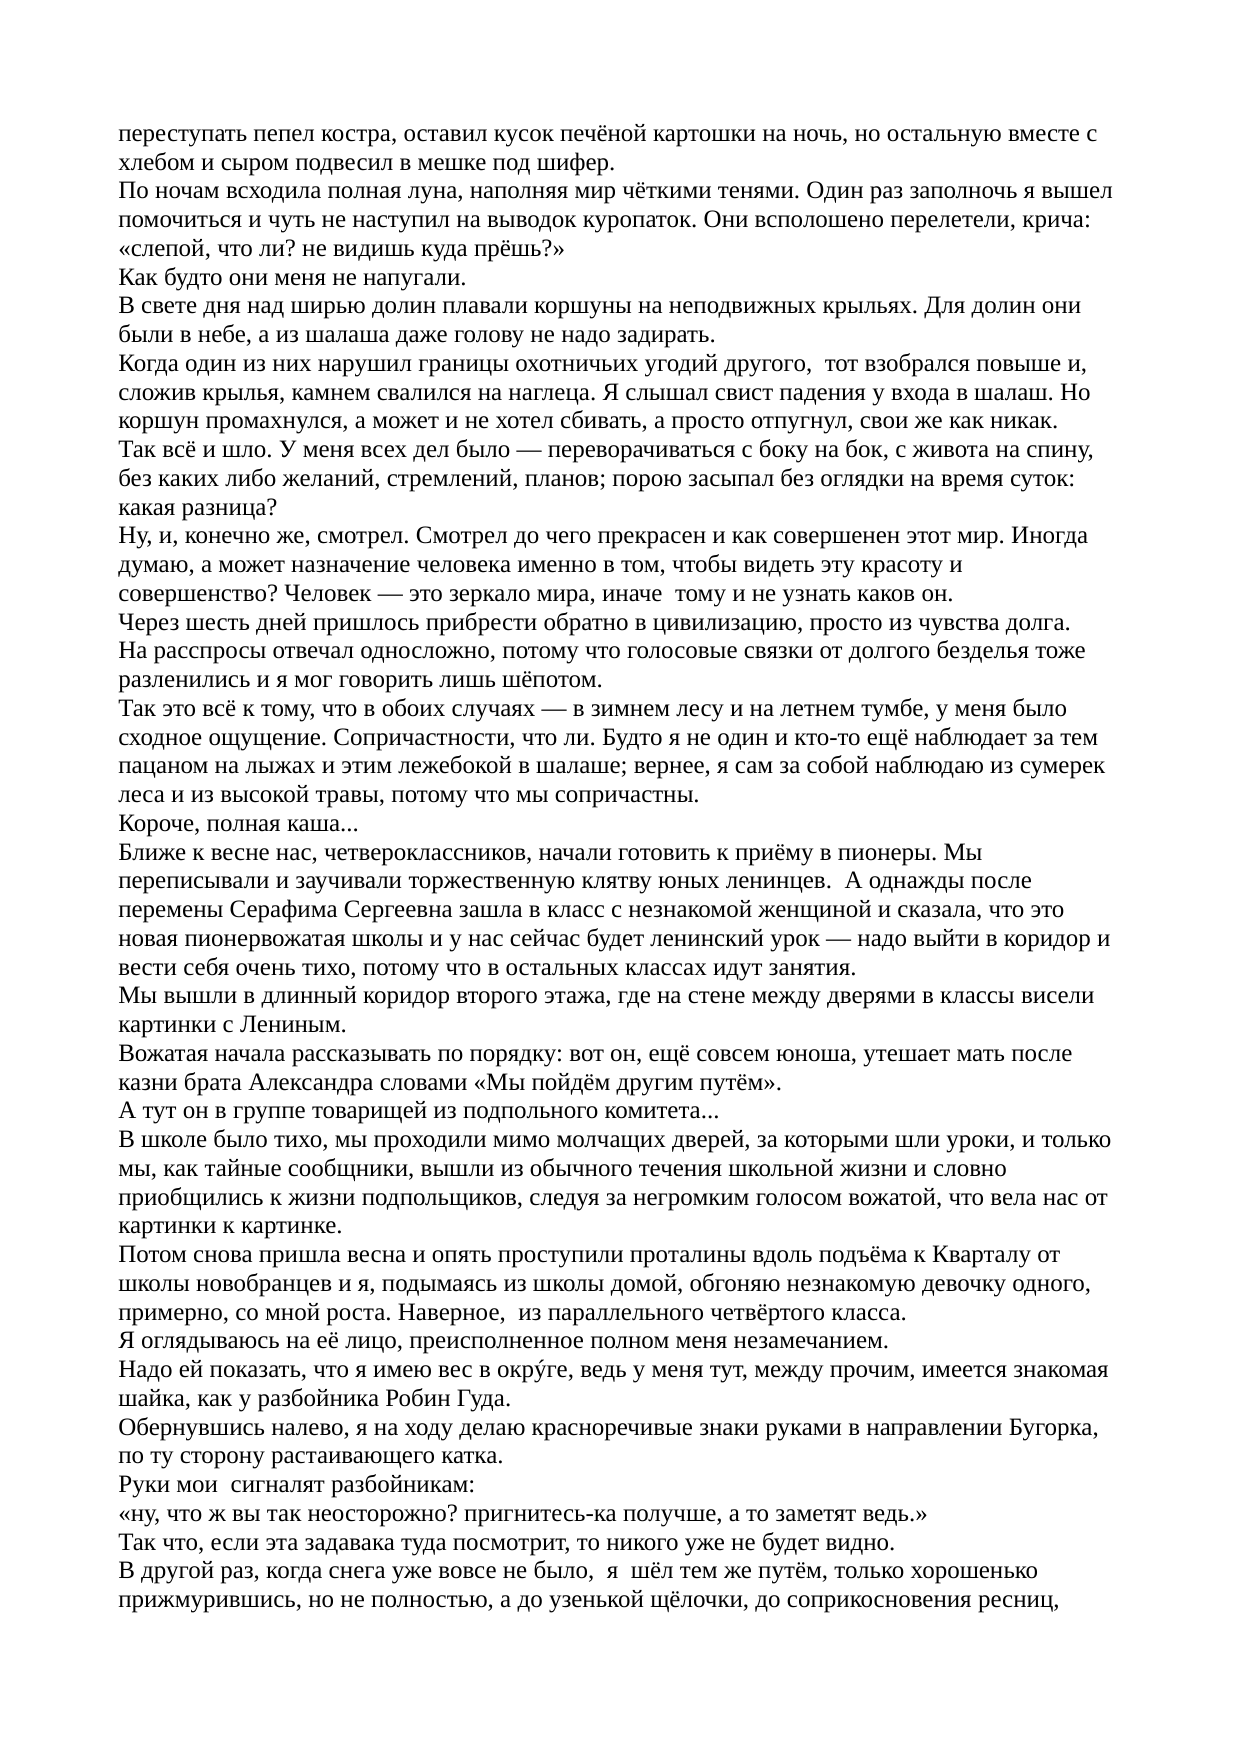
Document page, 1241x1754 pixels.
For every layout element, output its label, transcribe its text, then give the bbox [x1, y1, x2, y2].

text Через шесть дней пришлось прибрести обратно в цивилизацию, просто из чувства долга. [118, 607, 1122, 636]
text Надо ей показать, что я имею вес в окрýге, ведь у меня тут, между прочим, имеется знакомая шайка, как у разбойника Робин Гуда. [118, 1354, 1122, 1412]
text По ночам всходила полная луна, наполняя мир чёткими тенями. Один раз заполночь я вышел помочиться и чуть не наступил на выводок куропаток. Они всполошено перелетели, крича: «слепой, что ли? не видишь куда прёшь?» [118, 176, 1122, 262]
text Ну, и, конечно же, смотрел. Смотрел до чего прекрасен и как совершенен этот мир. Иногда думаю, а может назначение человека именно в том, чтобы видеть эту красоту и совершенство? Человек — это зеркало мира, иначе тому и не узнать каков он. [118, 521, 1122, 607]
text Короче, полная каша... [118, 808, 1122, 837]
text Вожатая начала рассказывать по порядку: вот он, ещё совсем юноша, утешает мать после казни брата Александра словами «Мы пойдём другим путём». [118, 1038, 1122, 1096]
text Потом снова пришла весна и опять проступили проталины вдоль подъёма к Кварталу от школы новобранцев и я, подымаясь из школы домой, обгоняю незнакомую девочку одного, примерно, со мной роста. Наверное, из параллельного четвёртого класса. [118, 1239, 1122, 1326]
text В свете дня над ширью долин плавали коршуны на неподвижных крыльях. Для долин они были в небе, а из шалаша даже голову не надо задирать. [118, 291, 1122, 348]
text Я оглядываюсь на её лицо, преисполненное полном меня незамечанием. [118, 1326, 1122, 1354]
text В школе было тихо, мы проходили мимо молчащих дверей, за которыми шли уроки, и только мы, как тайные сообщники, вышли из обычного течения школьной жизни и словно приобщились к жизни подпольщиков, следуя за негромким голосом вожатой, что вела нас от картинки к картинке. [118, 1124, 1122, 1239]
text Так что, если эта задавака туда посмотрит, то никого уже не будет видно. [118, 1527, 1122, 1556]
text Руки мои сигналят разбойникам: [118, 1469, 1122, 1498]
text А тут он в группе товарищей из подпольного комитета... [118, 1096, 1122, 1124]
text «ну, что ж вы так неосторожно? пригнитесь-ка получше, а то заметят ведь.» [118, 1498, 1122, 1527]
text Как будто они меня не напугали. [118, 262, 1122, 291]
text На расспросы отвечал односложно, потому что голосовые связки от долгого безделья тоже разленились и я мог говорить лишь шёпотом. [118, 636, 1122, 693]
text Так всё и шло. У меня всех дел было — переворачиваться с боку на бок, с живота на спину, без каких либо желаний, стремлений, планов; порою засыпал без оглядки на время суток: какая разница? [118, 434, 1122, 521]
text Так это всё к тому, что в обоих случаях — в зимнем лесу и на летнем тумбе, у меня было сходное ощущение. Сопричастности, что ли. Будто я не один и кто-то ещё наблюдает за тем пацаном на лыжах и этим лежебокой в шалаше; вернее, я сам за собой наблюдаю из сумерек леса и из высокой травы, потому что мы сопричастны. [118, 693, 1122, 808]
text Ближе к весне нас, четвероклассников, начали готовить к приёму в пионеры. Мы переписывали и заучивали торжественную клятву юных ленинцев. А однажды после перемены Серафима Сергеевна зашла в класс с незнакомой женщиной и сказала, что это новая пионервожатая школы и у нас сейчас будет ленинский урок — надо выйти в коридор и вести себя очень тихо, потому что в остальных классах идут занятия. [118, 837, 1122, 981]
text Мы вышли в длинный коридор второго этажа, где на стене между дверями в классы висели картинки с Лениным. [118, 981, 1122, 1038]
text переступать пепел костра, оставил кусок печёной картошки на ночь, но остальную вместе с хлебом и сыром подвесил в мешке под шифер. [118, 118, 1122, 176]
text Обернувшись налево, я на ходу делаю красноречивые знаки руками в направлении Бугорка, по ту сторону растаивающего катка. [118, 1412, 1122, 1469]
text В другой раз, когда снега уже вовсе не было, я шёл тем же путём, только хорошенько прижмурившись, но не полностью, а до узенькой щёлочки, до соприкосновения ресниц, [118, 1556, 1122, 1613]
text Когда один из них нарушил границы охотничьих угодий другого, тот взобрался повыше и, сложив крылья, камнем свалился на наглеца. Я слышал свист падения у входа в шалаш. Но коршун промахнулся, а может и не хотел сбивать, а просто отпугнул, свои же как никак. [118, 348, 1122, 434]
